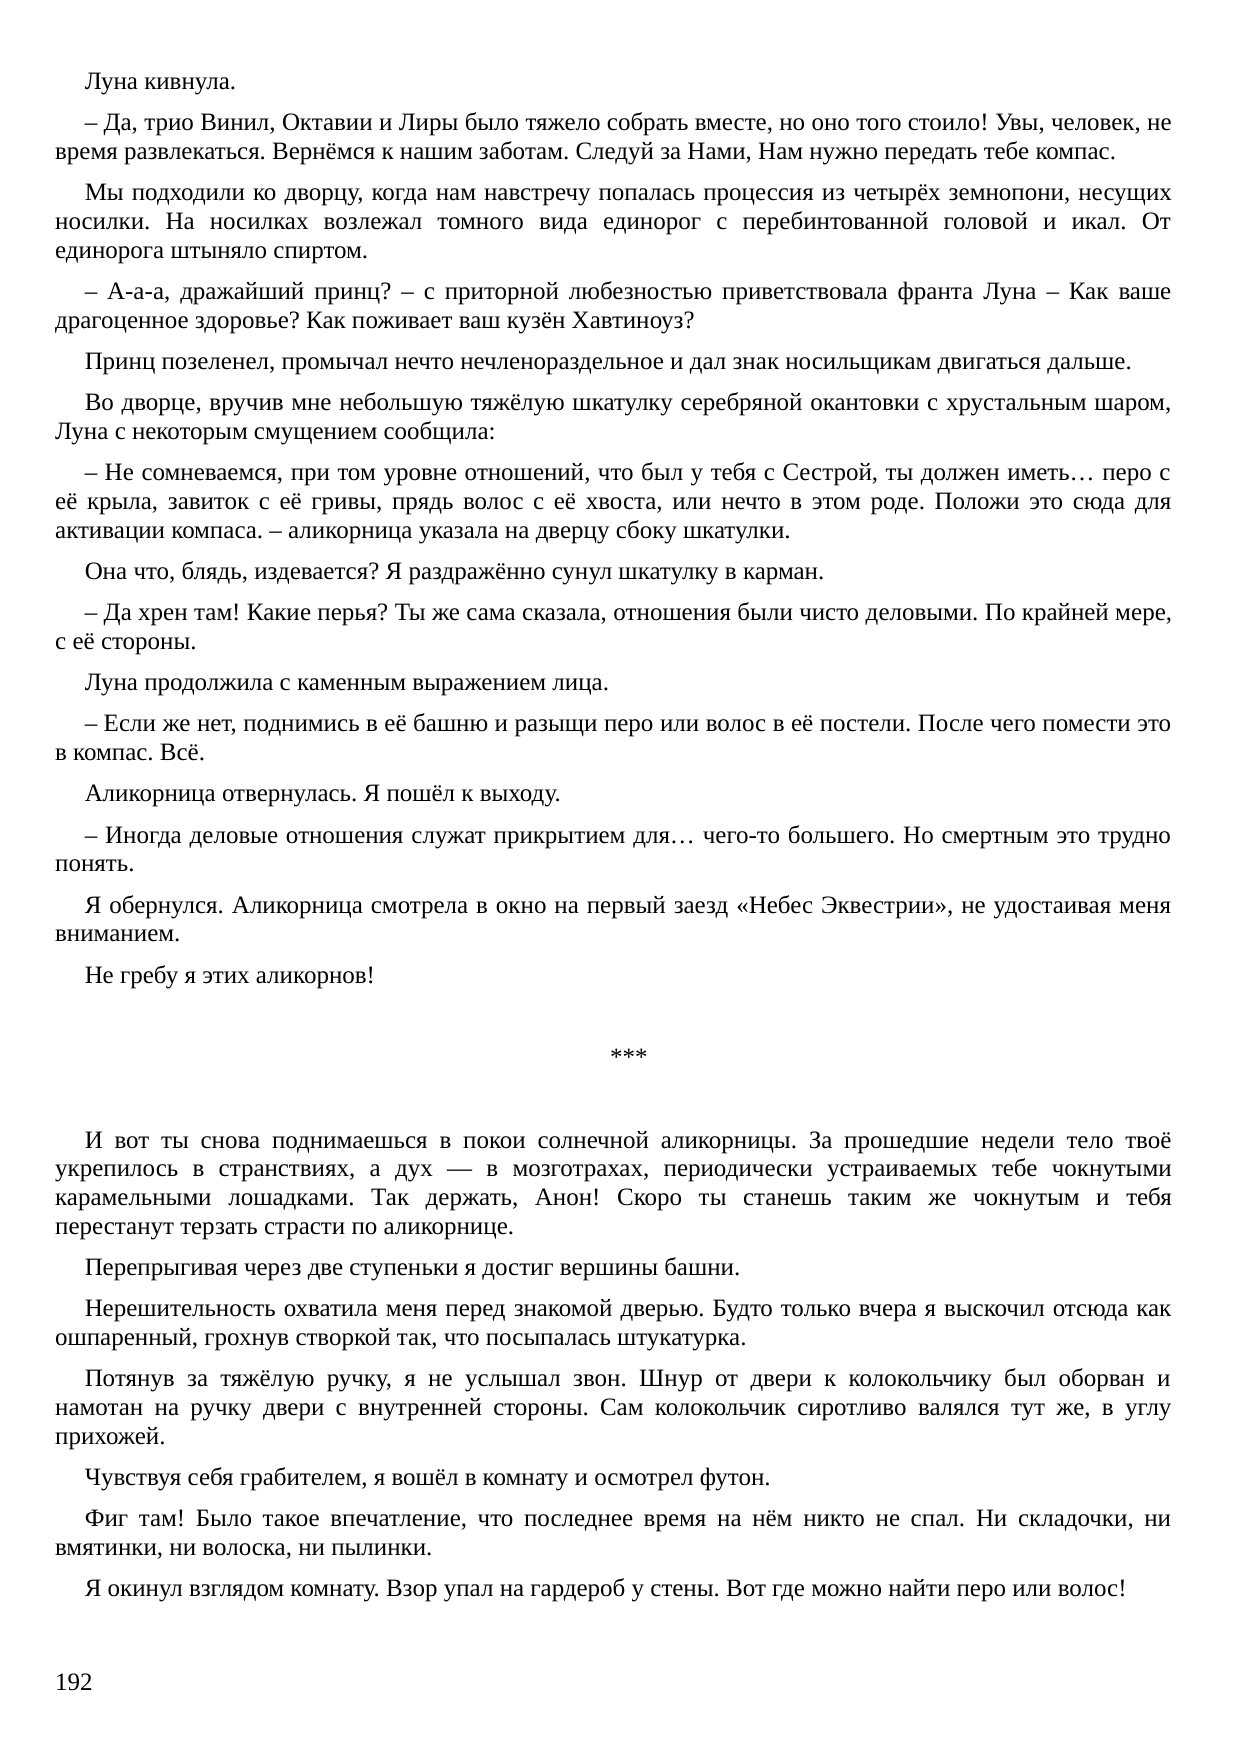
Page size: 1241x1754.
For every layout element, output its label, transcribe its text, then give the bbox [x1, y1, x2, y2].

text – А-а-а, дражайший принц? – с приторной любезностью приветствовала франта Луна – Как ваше драгоценное здоровье? Как поживает ваш кузён Хавтиноуз? [55, 276, 1173, 333]
text Я обернулся. Аликорница смотрела в окно на первый заезд «Небес Эквестрии», не удостаивая меня вниманием. [55, 890, 1173, 947]
text Чувствуя себя грабителем, я вошёл в комнату и осмотрел футон. [55, 1462, 1173, 1491]
text Аликорница отвернулась. Я пошёл к выходу. [55, 778, 1173, 807]
text – Если же нет, поднимись в её башню и разыщи перо или волос в её постели. После чего помести это в компас. Всё. [55, 708, 1173, 766]
text И вот ты снова поднимаешься в покои солнечной аликорницы. За прошедшие недели тело твоё укрепилось в странствиях, а дух — в мозготрахах, периодически устраиваемых тебе чокнутыми карамельными лошадками. Так держать, Анон! Скоро ты станешь таким же чокнутым и тебя перестанут терзать страсти по аликорнице. [55, 1125, 1173, 1240]
text Во дворце, вручив мне небольшую тяжёлую шкатулку серебряной окантовки с хрустальным шаром, Луна с некоторым смущением сообщила: [55, 387, 1173, 445]
text Не гребу я этих аликорнов! [55, 960, 1173, 988]
text – Не сомневаемся, при том уровне отношений, что был у тебя с Сестрой, ты должен иметь… перо с её крыла, завиток с её гривы, прядь волос с её хвоста, или нечто в этом роде. Положи это сюда для активации компаса. – аликорница указала на дверцу сбоку шкатулки. [55, 457, 1173, 543]
text – Да хрен там! Какие перья? Ты же сама сказала, отношения были чисто деловыми. По крайней мере, с её стороны. [55, 597, 1173, 655]
text Мы подходили ко дворцу, когда нам навстречу попалась процессия из четырёх земнопони, несущих носилки. На носилках возлежал томного вида единорог с перебинтованной головой и икал. От единорога штыняло спиртом. [55, 177, 1173, 263]
text Принц позеленел, промычал нечто нечленораздельное и дал знак носильщикам двигаться дальше. [55, 346, 1173, 375]
text Луна продолжила с каменным выражением лица. [55, 667, 1173, 696]
text Перепрыгивая через две ступеньки я достиг вершины башни. [55, 1252, 1173, 1281]
text Нерешительность охватила меня перед знакомой дверью. Будто только вчера я выскочил отсюда как ошпаренный, грохнув створкой так, что посыпалась штукатурка. [55, 1293, 1173, 1351]
text – Иногда деловые отношения служат прикрытием для… чего-то большего. Но смертным это трудно понять. [55, 820, 1173, 877]
text *** [55, 1042, 1173, 1071]
text Она что, блядь, издевается? Я раздражённо сунул шкатулку в карман. [55, 556, 1173, 585]
text Луна кивнула. [55, 66, 1173, 95]
text Потянув за тяжёлую ручку, я не услышал звон. Шнур от двери к колокольчику был оборван и намотан на ручку двери с внутренней стороны. Сам колокольчик сиротливо валялся тут же, в углу прихожей. [55, 1363, 1173, 1450]
text Я окинул взглядом комнату. Взор упал на гардероб у стены. Вот где можно найти перо или волос! [55, 1573, 1173, 1602]
text Фиг там! Было такое впечатление, что последнее время на нём никто не спал. Ни складочки, ни вмятинки, ни волоска, ни пылинки. [55, 1503, 1173, 1561]
text – Да, трио Винил, Октавии и Лиры было тяжело собрать вместе, но оно того стоило! Увы, человек, не время развлекаться. Вернёмся к нашим заботам. Следуй за Нами, Нам нужно передать тебе компас. [55, 107, 1173, 165]
